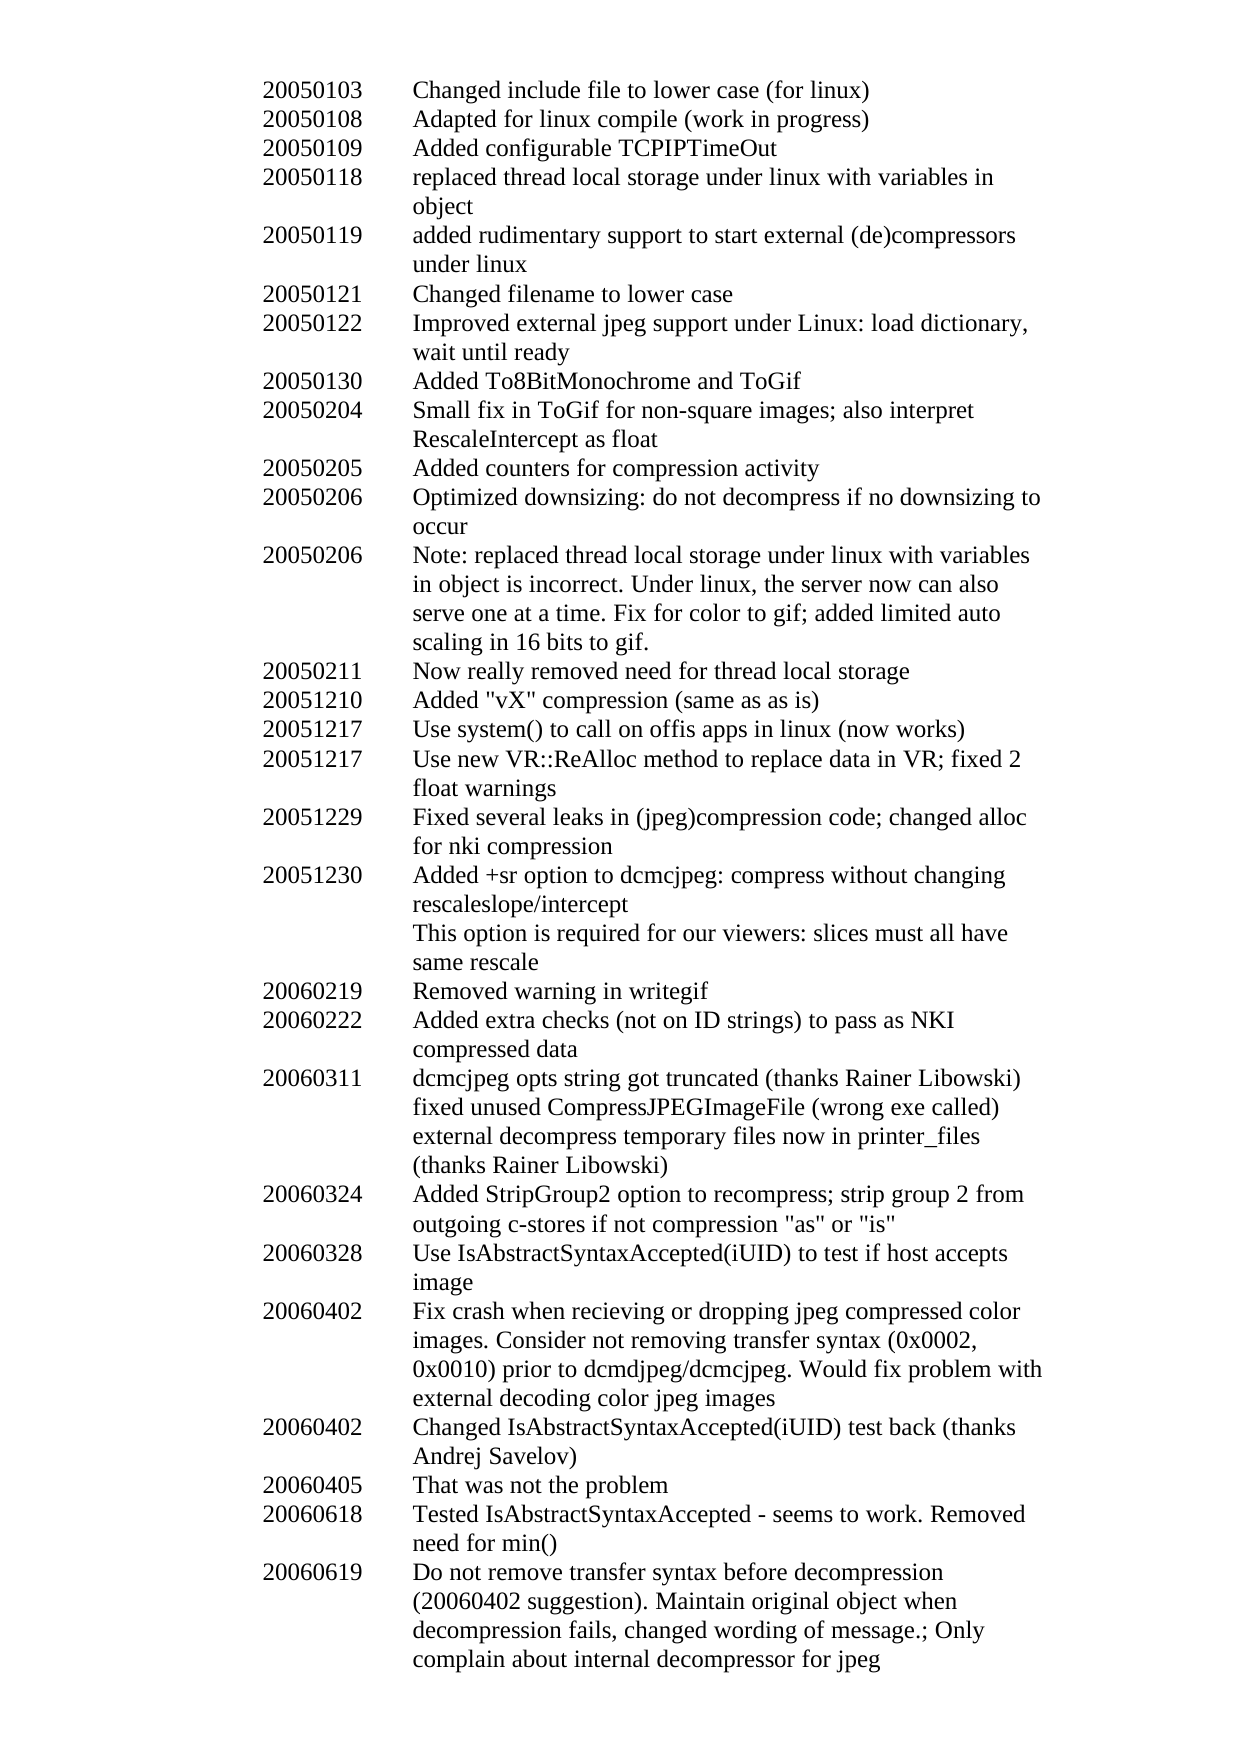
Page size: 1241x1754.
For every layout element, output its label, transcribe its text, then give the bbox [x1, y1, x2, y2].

text 20051230 Added +sr option to dcmcjpeg: compress without changing rescaleslope/intercept This option is required for our viewers: slices must all have same rescale [262, 860, 1053, 976]
text 20060405 That was not the problem [262, 1470, 1053, 1499]
text 20060324 Added StripGroup2 option to recompress; strip group 2 from outgoing c-stores if not compression "as" or "is" [262, 1179, 1053, 1237]
text 20051229 Fixed several leaks in (jpeg)compression code; changed alloc for nki compression [262, 802, 1053, 860]
text 20060219 Removed warning in writegif [262, 976, 1053, 1005]
text 20050119 added rudimentary support to start external (de)compressors under linux [262, 220, 1053, 278]
text 20060311 dcmcjpeg opts string got truncated (thanks Rainer Libowski) [262, 1063, 1053, 1092]
text 20060328 Use IsAbstractSyntaxAccepted(iUID) to test if host accepts image [262, 1237, 1053, 1296]
text 20050205 Added counters for compression activity [262, 453, 1053, 482]
text 20051217 Use system() to call on offis apps in linux (now works) [262, 714, 1053, 743]
text 20060618 Tested IsAbstractSyntaxAccepted - seems to work. Removed need for min() [262, 1499, 1053, 1557]
text 20050118 replaced thread local storage under linux with variables in object [262, 162, 1053, 220]
text 20060402 Fix crash when recieving or dropping jpeg compressed color images. Consider not removing transfer syntax (0x0002, 0x0010) prior to dcmdjpeg/dcmcjpeg. Would fix problem with external decoding color jpeg images [262, 1296, 1053, 1412]
text 20050121 Changed filename to lower case [262, 278, 1053, 307]
text 20050206 Note: replaced thread local storage under linux with variables in object is incorrect. Under linux, the server now can also serve one at a time. Fix for color to gif; added limited auto scaling in 16 bits to gif. [262, 540, 1053, 656]
text 20060402 Changed IsAbstractSyntaxAccepted(iUID) test back (thanks Andrej Savelov) [262, 1412, 1053, 1470]
text 20050122 Improved external jpeg support under Linux: load dictionary, wait until ready [262, 307, 1053, 366]
text 20060619 Do not remove transfer syntax before decompression (20060402 suggestion). Maintain original object when decompression fails, changed wording of message.; Only complain about internal decompressor for jpeg [262, 1557, 1053, 1673]
text 20051217 Use new VR::ReAlloc method to replace data in VR; fixed 2 float warnings [262, 743, 1053, 802]
text 20050211 Now really removed need for thread local storage [262, 656, 1053, 685]
text 20060222 Added extra checks (not on ID strings) to pass as NKI compressed data [262, 1005, 1053, 1063]
text 20050206 Optimized downsizing: do not decompress if no downsizing to occur [262, 482, 1053, 540]
text 20050109 Added configurable TCPIPTimeOut [262, 133, 1053, 162]
text 20051210 Added "vX" compression (same as as is) [262, 685, 1053, 714]
text 20050108 Adapted for linux compile (work in progress) [262, 104, 1053, 133]
text 20050204 Small fix in ToGif for non-square images; also interpret RescaleIntercept as float [262, 395, 1053, 453]
text fixed unused CompressJPEGImageFile (wrong exe called) [412, 1092, 1053, 1121]
text 20050103 Changed include file to lower case (for linux) [262, 75, 1053, 104]
text 20050130 Added To8BitMonochrome and ToGif [262, 366, 1053, 395]
text external decompress temporary files now in printer_files (thanks Rainer Libowski) [412, 1121, 1053, 1179]
